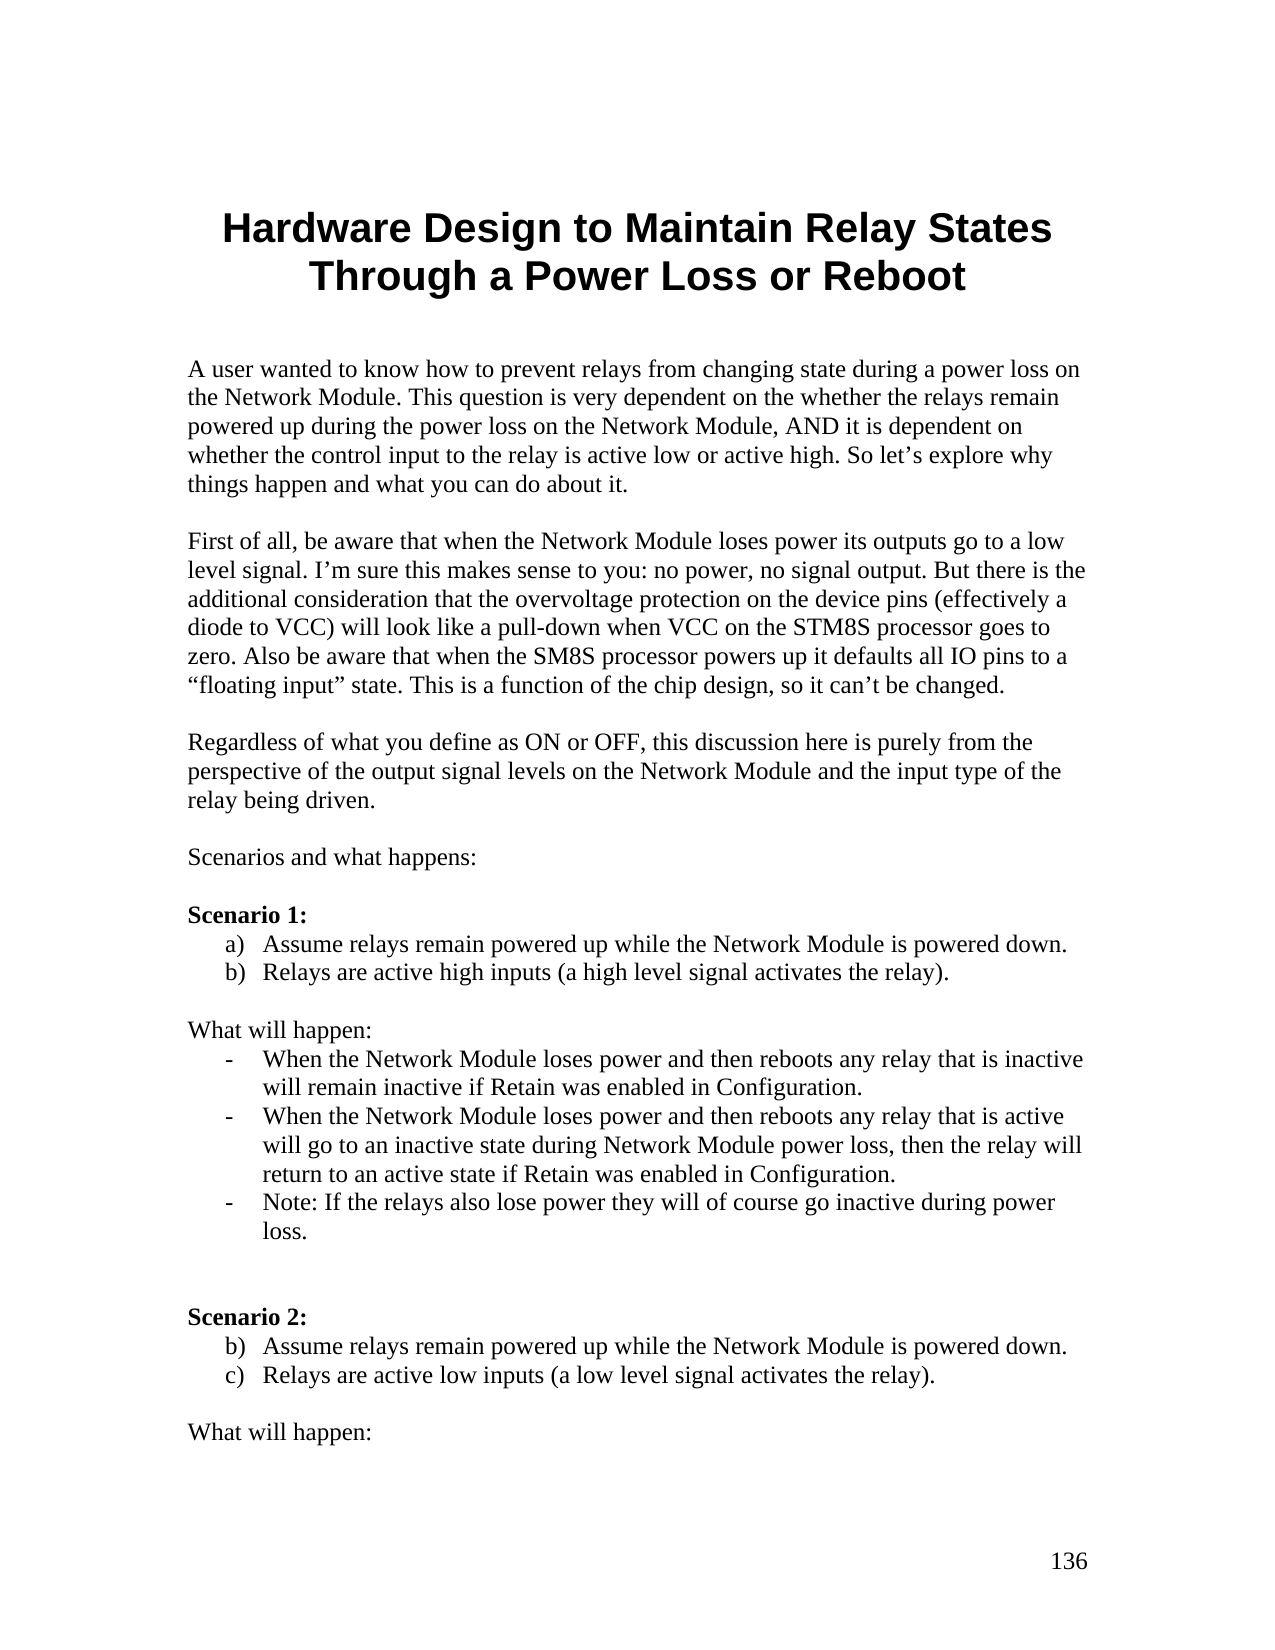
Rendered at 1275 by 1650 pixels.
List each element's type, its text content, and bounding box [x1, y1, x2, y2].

list Relays are active high inputs (a high level signal activates the relay). [225, 957, 1087, 986]
list Note: If the relays also lose power they will of course go inactive during power loss. [225, 1187, 1087, 1245]
text What will happen: [187, 1417, 1087, 1446]
list Relays are active low inputs (a low level signal activates the relay). [225, 1360, 1087, 1389]
text Regardless of what you define as ON or OFF, this discussion here is purely from the perspective of the output signal levels on the Network Module and the input type of the relay being driven. [187, 727, 1087, 814]
list Assume relays remain powered up while the Network Module is powered down. [225, 929, 1087, 957]
subtitle Hardware Design to Maintain Relay States Through a Power Loss or Reboot [187, 204, 1087, 299]
text Scenario 2: [187, 1302, 1087, 1331]
list When the Network Module loses power and then reboots any relay that is inactive will remain inactive if Retain was enabled in Configuration. [225, 1044, 1087, 1101]
text Scenarios and what happens: [187, 842, 1087, 871]
text What will happen: [187, 1015, 1087, 1044]
text First of all, be aware that when the Network Module loses power its outputs go to a low level signal. I’m sure this makes sense to you: no power, no signal output. But there is the additional consideration that the overvoltage protection on the device pins (effectively a diode to VCC) will look like a pull-down when VCC on the STM8S processor goes to zero. Also be aware that when the SM8S processor powers up it defaults all IO pins to a “floating input” state. This is a function of the chip design, so it can’t be changed. [187, 526, 1087, 699]
text Scenario 1: [187, 900, 1087, 929]
list When the Network Module loses power and then reboots any relay that is active will go to an inactive state during Network Module power loss, then the relay will return to an active state if Retain was enabled in Configuration. [225, 1101, 1087, 1187]
text A user wanted to know how to prevent relays from changing state during a power loss on the Network Module. This question is very dependent on the whether the relays remain powered up during the power loss on the Network Module, AND it is dependent on whether the control input to the relay is active low or active high. So let’s explore why things happen and what you can do about it. [187, 354, 1087, 497]
list Assume relays remain powered up while the Network Module is powered down. [225, 1331, 1087, 1360]
